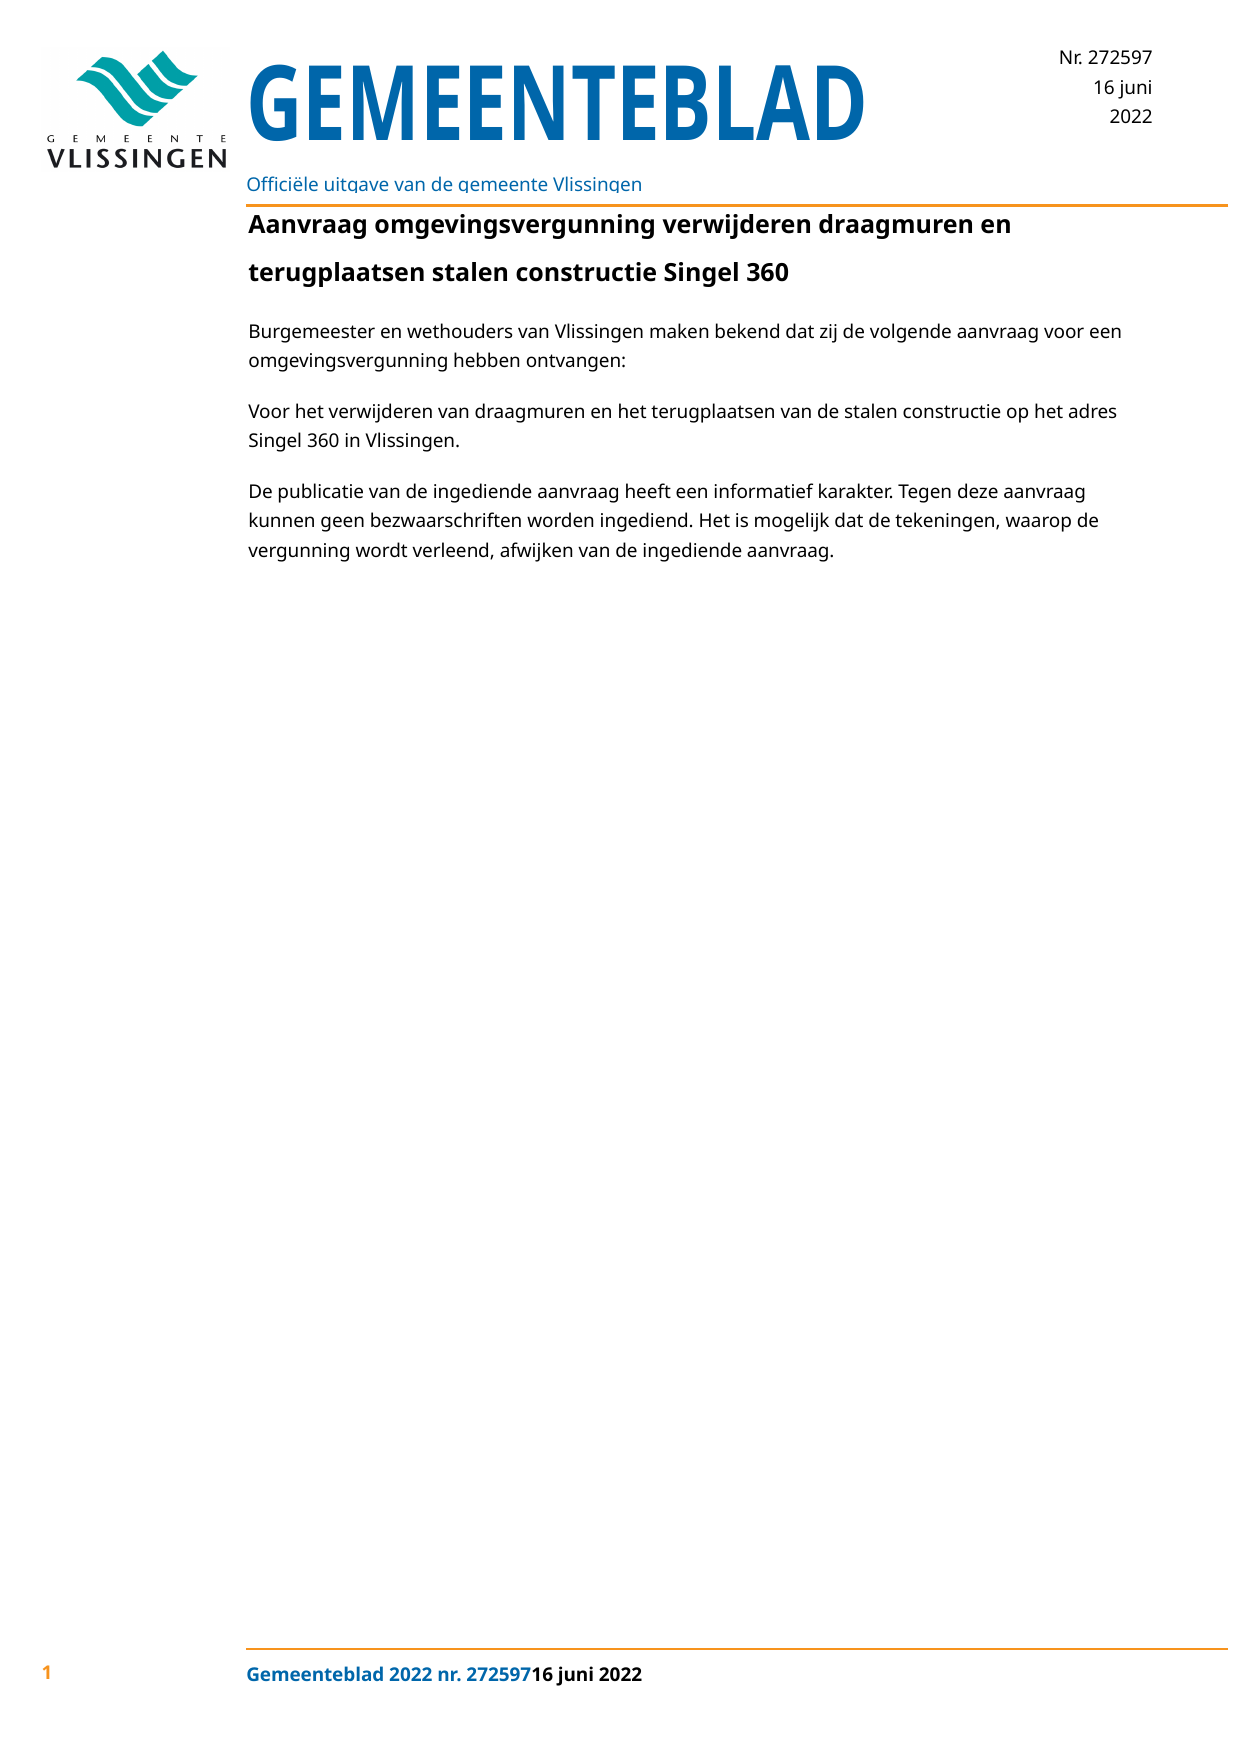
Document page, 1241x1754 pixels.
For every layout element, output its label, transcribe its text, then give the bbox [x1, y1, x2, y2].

text Voor het verwijderen van draagmuren en het terugplaatsen van de stalen constructie op het adres Singel 360 in Vlissingen. [248, 398, 1152, 453]
text Burgemeester en wethouders van Vlissingen maken bekend dat zij de volgende aanvraag voor een omgevingsvergunning hebben ontvangen: [248, 318, 1152, 373]
picture [41, 47, 231, 172]
text De publicatie van de ingediende aanvraag heeft een informatief karakter. Tegen deze aanvraag kunnen geen bezwaarschriften worden ingediend. Het is mogelijk dat de tekeningen, waarop de vergunning wordt verleend, afwijken van de ingediende aanvraag. [248, 478, 1152, 563]
text Aanvraag omgevingsvergunning verwijderen draagmuren en terugplaatsen stalen constructie Singel 360 [248, 207, 1152, 288]
